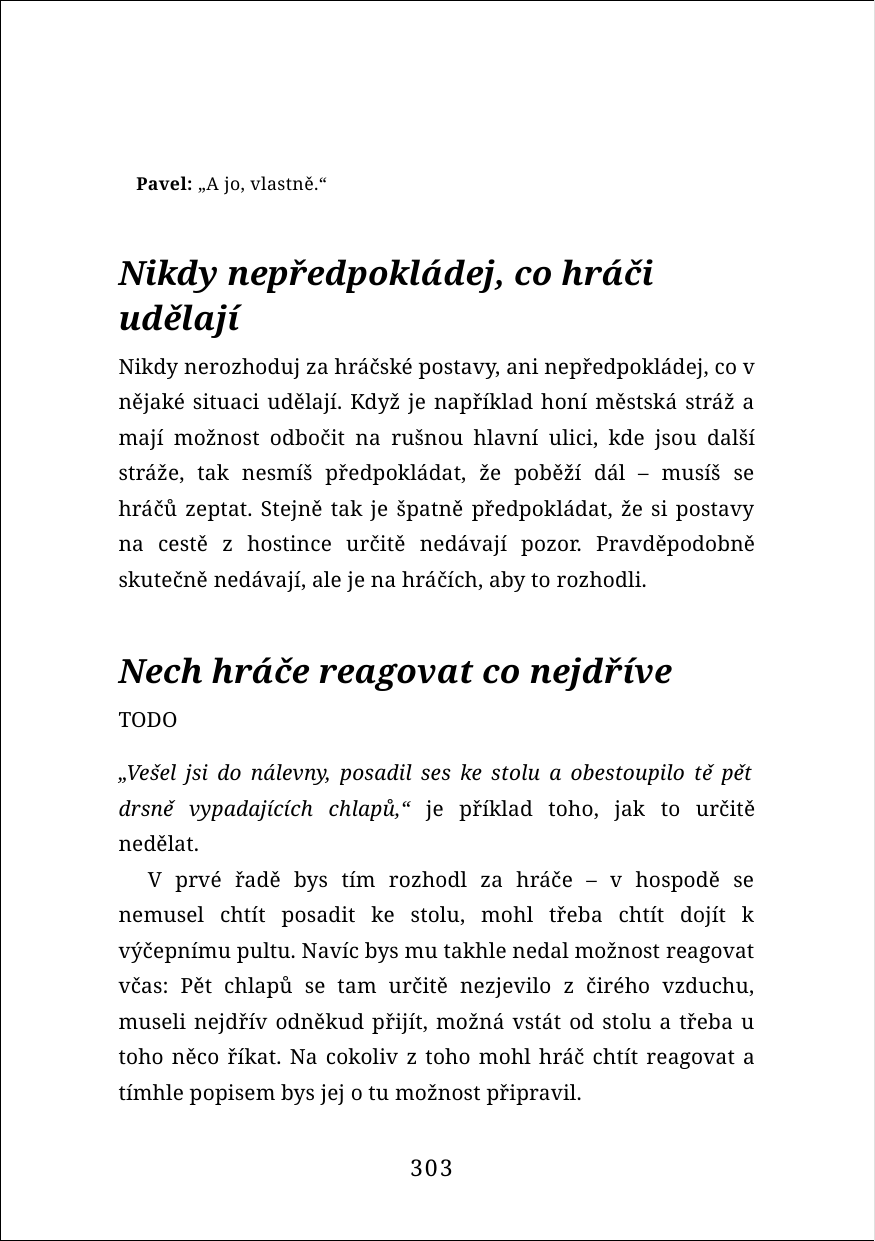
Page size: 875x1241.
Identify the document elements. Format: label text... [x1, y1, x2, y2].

text Nikdy nerozhoduj za hráčské postavy, ani nepředpokládej, co v nějaké situaci udělají. Když je například honí městská stráž a mají možnost odbočit na rušnou hlavní ulici, kde jsou další stráže, tak nesmíš předpokládat, že poběží dál – musíš se hráčů zeptat. Stejně tak je špatně předpokládat, že si postavy na cestě z hostince určitě nedávají pozor. Pravděpodobně skutečně nedávají, ale je na hráčích, aby to rozhodli. [118, 352, 756, 593]
subtitle Nikdy nepředpokládej, co hráči udělají [118, 249, 756, 340]
subtitle Nech hráče reagovat co nejdříve [118, 648, 756, 693]
text TODO [118, 705, 756, 733]
text Pavel: „A jo, vlastně.“ [136, 172, 756, 196]
text „Vešel jsi do nálevny, posadil ses ke stolu a obestoupilo tě pět drsně vypadajících chlapů,“ je příklad toho, jak to určitě nedělat. V prvé řadě bys tím rozhodl za hráče – v hospodě se nemusel chtít posadit ke stolu, mohl třeba chtít dojít k výčepnímu pultu. Navíc bys mu takhle nedal možnost reagovat včas: Pět chlapů se tam určitě nezjevilo z čirého vzduchu, museli nejdřív odněkud přijít, možná vstát od stolu a třeba u toho něco říkat. Na cokoliv z toho mohl hráč chtít reagovat a tímhle popisem bys jej o tu možnost připravil. [118, 758, 756, 1106]
